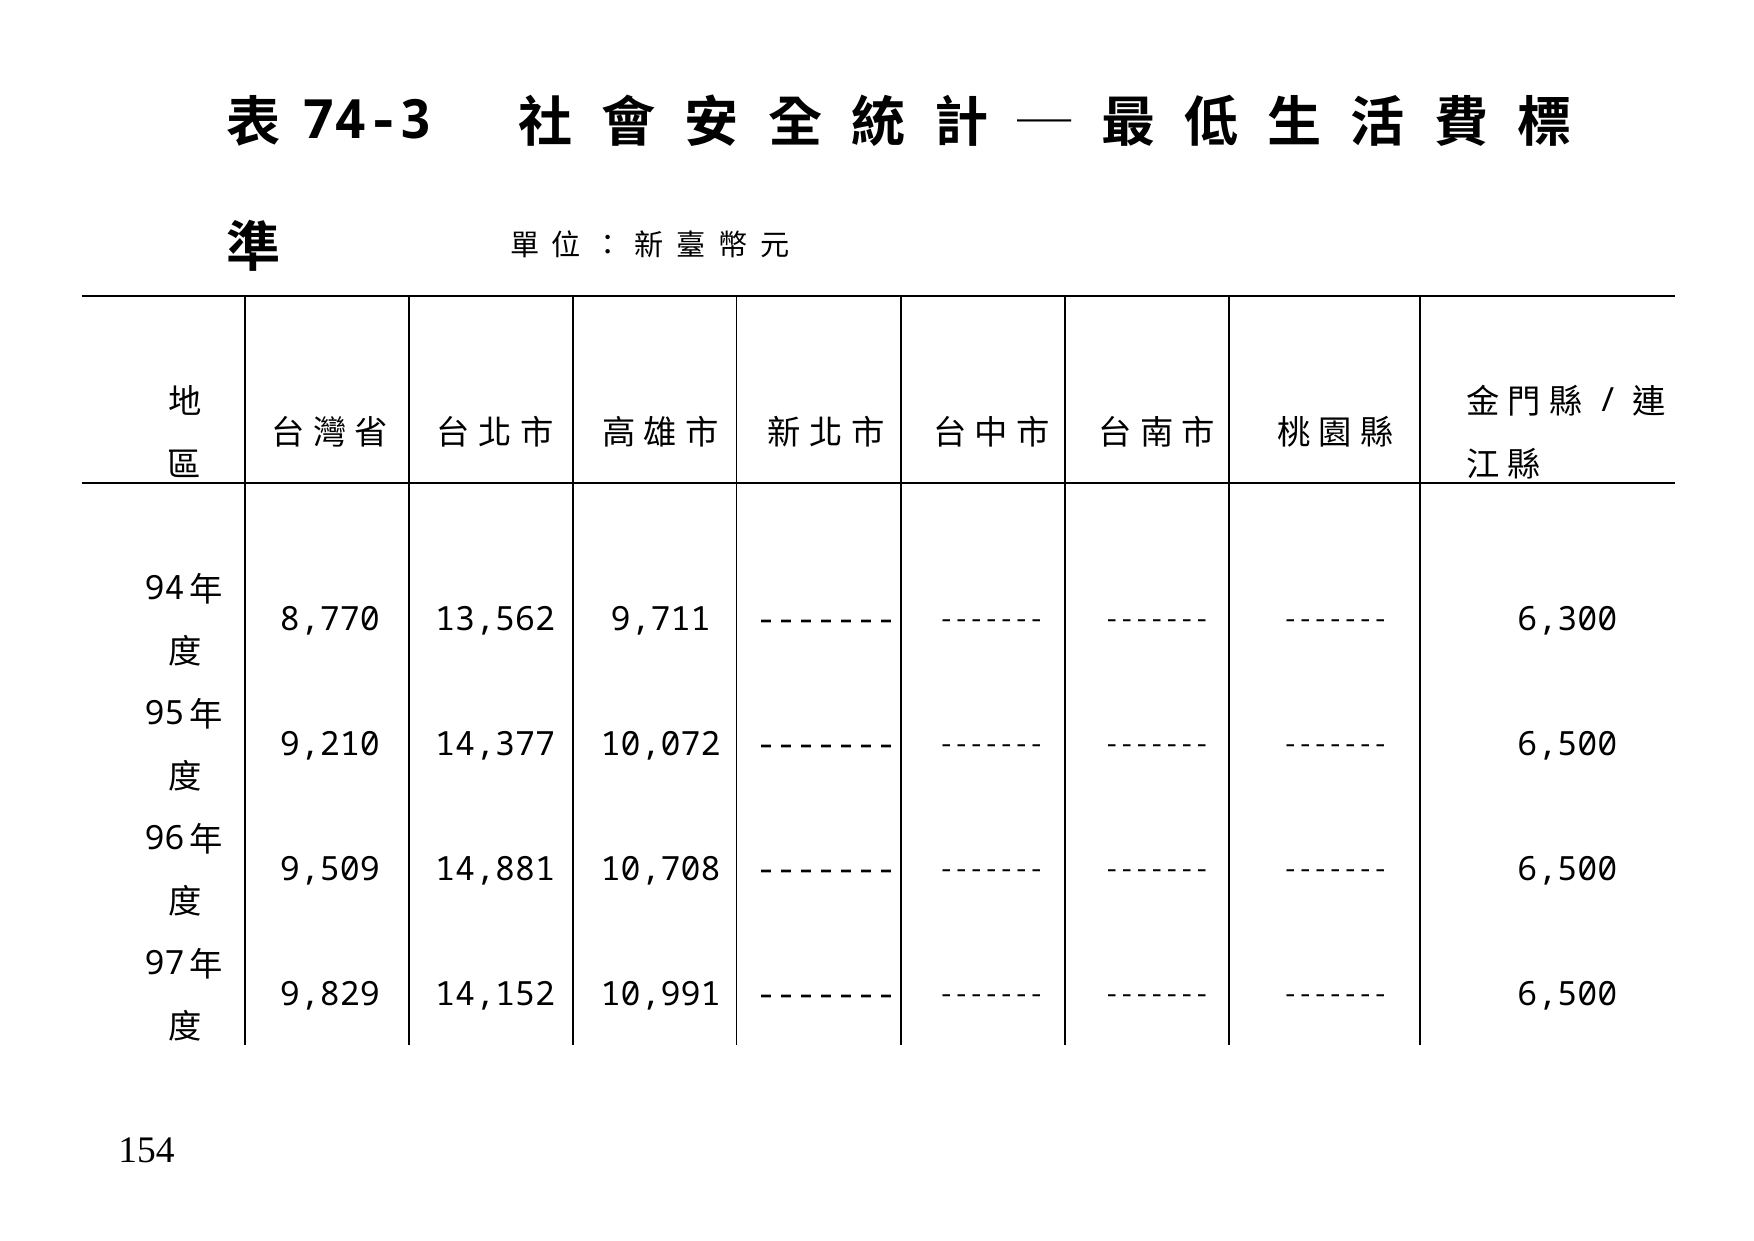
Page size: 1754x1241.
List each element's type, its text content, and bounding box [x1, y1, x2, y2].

table_cell ------- [902, 670, 1064, 795]
table_cell ------- [1230, 920, 1419, 1045]
table_cell ------- [737, 795, 900, 920]
table_cell 9,210 [246, 670, 408, 795]
table_cell 10,708 [574, 795, 736, 920]
table_cell 6,500 [1421, 795, 1675, 920]
table_cell 8,770 [246, 484, 408, 670]
table_cell 13,562 [410, 484, 572, 670]
table_cell 6,300 [1421, 484, 1675, 670]
table_cell ------- [1230, 670, 1419, 795]
table_cell 9,829 [246, 920, 408, 1045]
table_cell ------- [902, 795, 1064, 920]
table_cell ------- [902, 920, 1064, 1045]
table_cell 95年度 [82, 670, 244, 795]
table_header 台北市 [410, 297, 572, 482]
table_cell 9,509 [246, 795, 408, 920]
table_cell 14,152 [410, 920, 572, 1045]
table_cell 97年度 [82, 920, 244, 1045]
table_cell ------- [1230, 484, 1419, 670]
table_cell ------- [1066, 484, 1228, 670]
table_cell ------- [737, 920, 900, 1045]
table_cell ------- [1066, 670, 1228, 795]
table_cell ------- [737, 484, 900, 670]
table_cell 14,881 [410, 795, 572, 920]
table_cell ------- [902, 484, 1064, 670]
table_cell ------- [1066, 795, 1228, 920]
table_cell 96年度 [82, 795, 244, 920]
table_cell ------- [737, 670, 900, 795]
table_cell ------- [1230, 795, 1419, 920]
table_header 高雄市 [574, 297, 736, 482]
table_cell 10,991 [574, 920, 736, 1045]
table_header 台中市 [902, 297, 1064, 482]
table_header 新北市 [737, 297, 900, 482]
table_cell 10,072 [574, 670, 736, 795]
table_header 地 區 [82, 297, 244, 482]
text 表74-3 社會安全統計─最低生活費標準 單位：新臺幣元 [128, 45, 1628, 295]
table_header 桃園縣 [1230, 297, 1419, 482]
table_header 台灣省 [246, 297, 408, 482]
table_cell 6,500 [1421, 920, 1675, 1045]
table_cell ------- [1066, 920, 1228, 1045]
table_cell 6,500 [1421, 670, 1675, 795]
table_header 金門縣/連江縣 [1421, 297, 1675, 482]
table_cell 94年度 [82, 484, 244, 670]
table_cell 14,377 [410, 670, 572, 795]
table_header 台南市 [1066, 297, 1228, 482]
table_cell 9,711 [574, 484, 736, 670]
